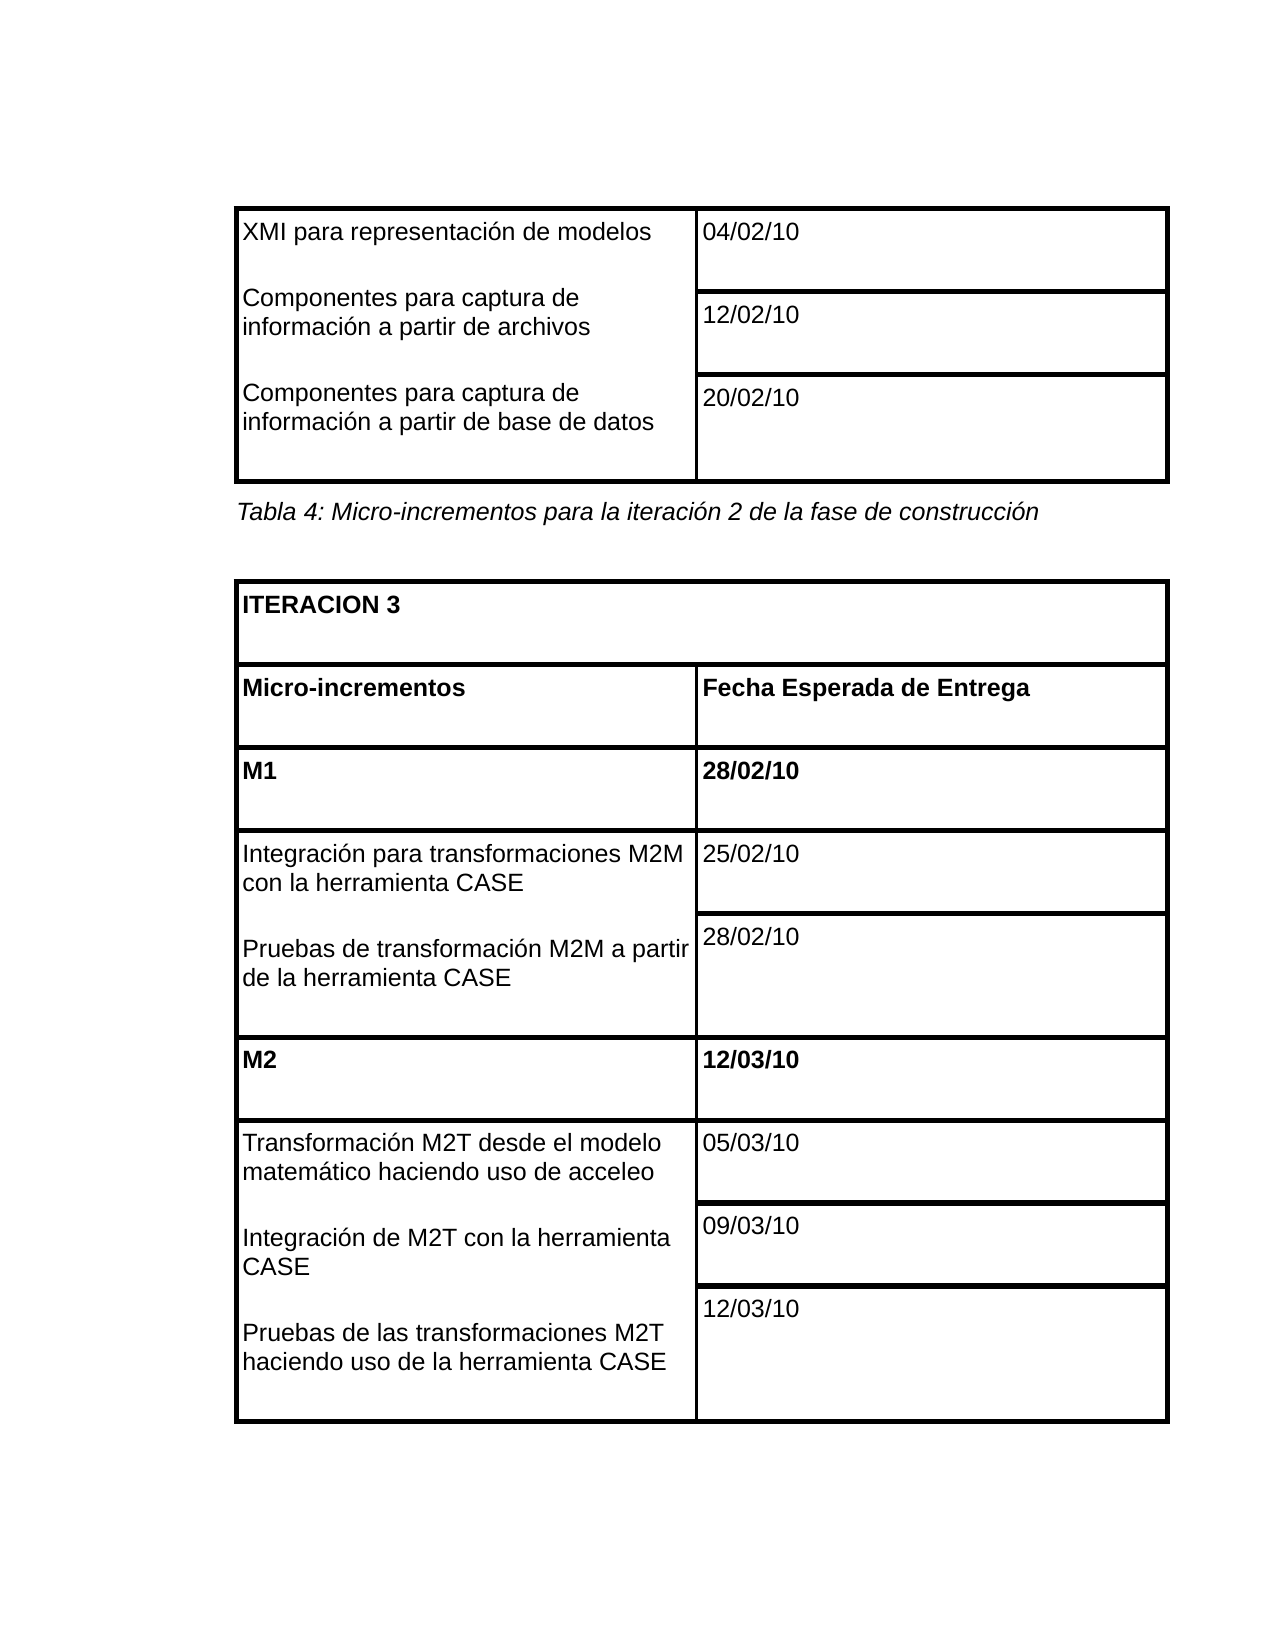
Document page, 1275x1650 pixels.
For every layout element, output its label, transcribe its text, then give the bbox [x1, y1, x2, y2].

table_cell XMI para representación de modelos Componentes para captura de información a partir de archivos Componentes para captura de información a partir de base de datos [239, 211, 695, 479]
table_cell 28/02/10 [698, 750, 1165, 828]
table_cell 04/02/10 [698, 211, 1165, 289]
table_header ITERACION 3 [239, 584, 1165, 662]
table_cell M2 [239, 1040, 695, 1117]
table_cell Integración para transformaciones M2M con la herramienta CASE Pruebas de transformación M2M a partir de la herramienta CASE [239, 833, 695, 1034]
table_cell Fecha Esperada de Entrega [698, 667, 1165, 745]
text Tabla 4: Micro-incrementos para la iteración 2 de la fase de construcción [236, 497, 1157, 525]
table_cell 09/03/10 [698, 1206, 1165, 1283]
table_cell 28/02/10 [698, 916, 1165, 1034]
table_cell 12/03/10 [698, 1040, 1165, 1117]
table_cell 05/03/10 [698, 1123, 1165, 1200]
table_cell 12/02/10 [698, 294, 1165, 372]
table_cell Micro-incrementos [239, 667, 695, 745]
table_cell Transformación M2T desde el modelo matemático haciendo uso de acceleo Integración de M2T con la herramienta CASE Pruebas de las transformaciones M2T haciendo uso de la herramienta CASE [239, 1123, 695, 1419]
table_cell 25/02/10 [698, 833, 1165, 911]
table_cell M1 [239, 750, 695, 828]
table_cell 12/03/10 [698, 1289, 1165, 1419]
table_cell 20/02/10 [698, 377, 1165, 479]
